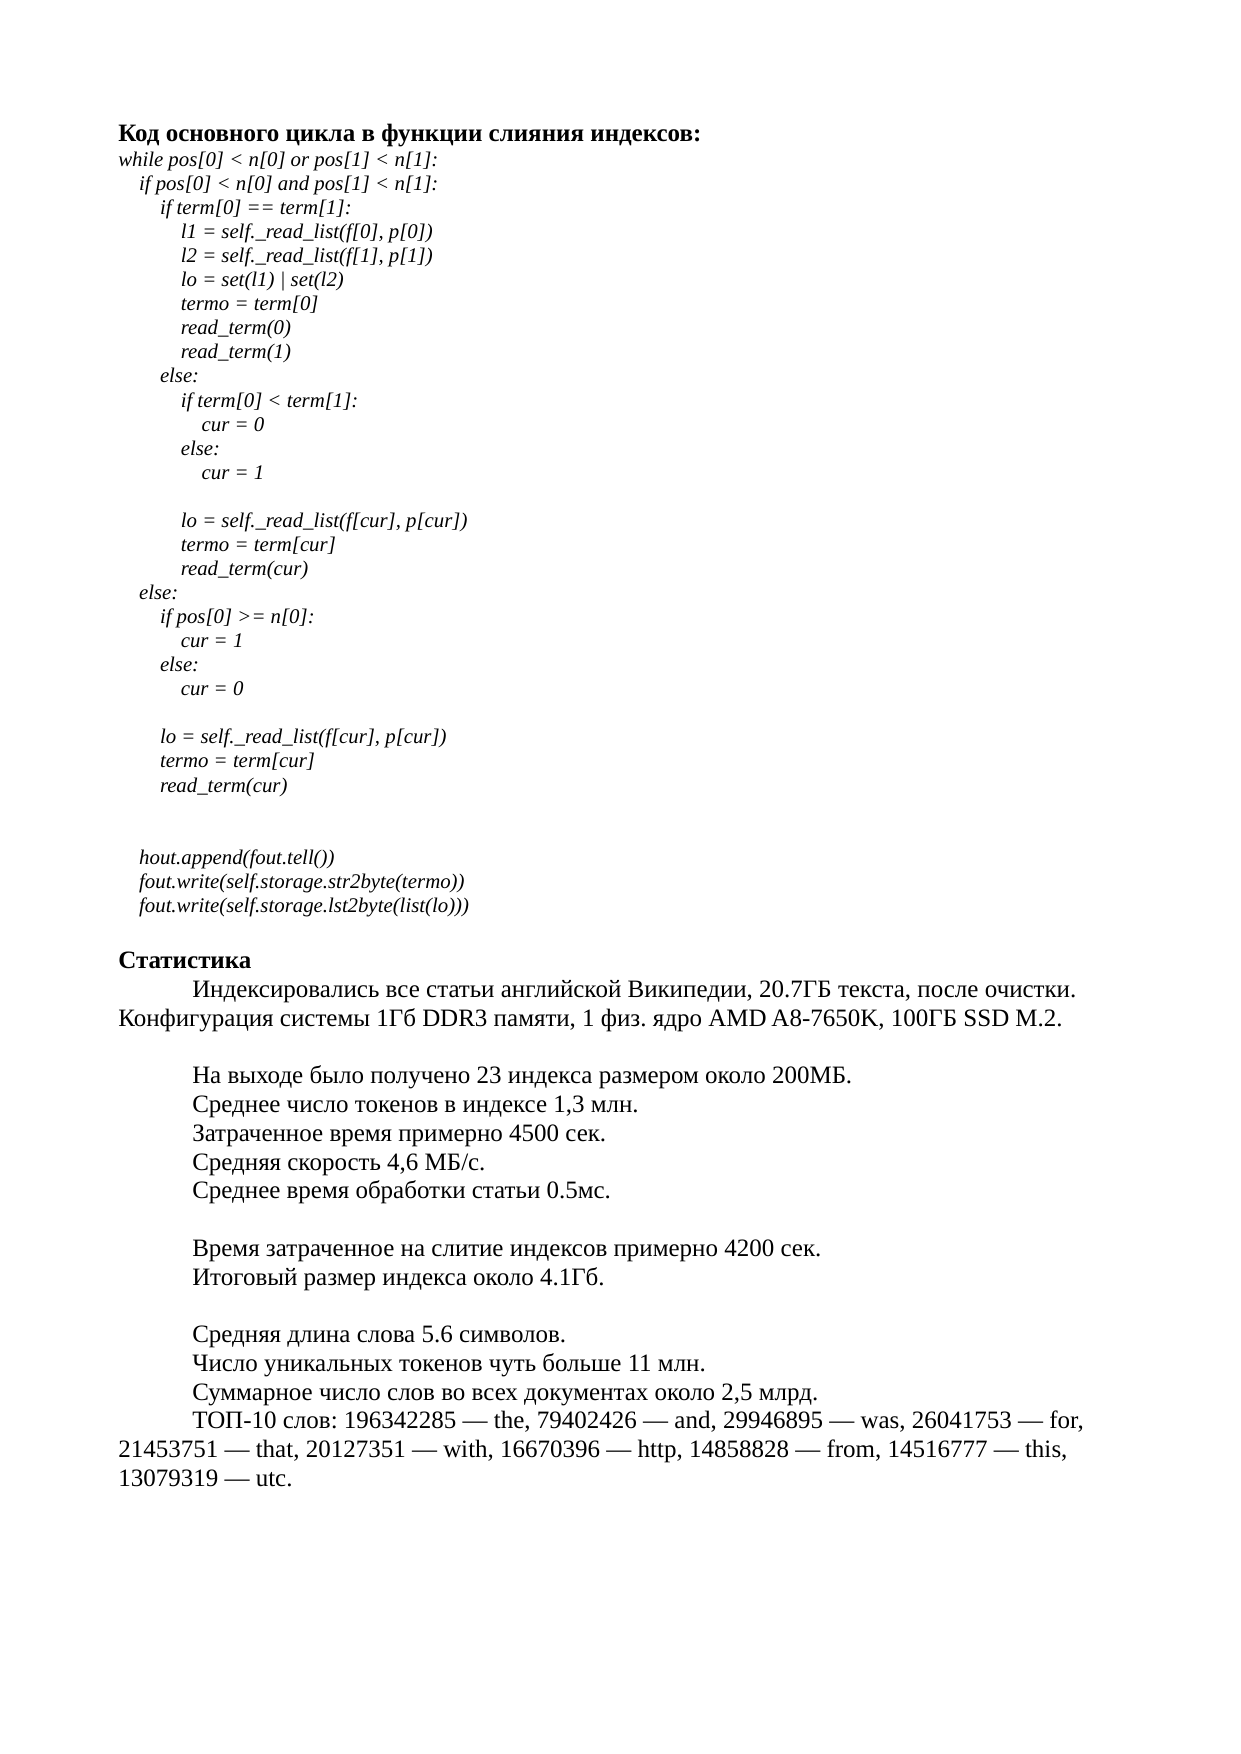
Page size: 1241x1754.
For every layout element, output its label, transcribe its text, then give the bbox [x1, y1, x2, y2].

text if pos[0] >= n[0]: [118, 604, 1122, 628]
text termo = term[cur] [118, 748, 1122, 772]
text cur = 0 [118, 676, 1122, 700]
text ТОП-10 слов: 196342285 — the, 79402426 — and, 29946895 — was, 26041753 — for, 21453751 — that, 20127351 — with, 16670396 — http, 14858828 — from, 14516777 — this, 13079319 — utc. [118, 1406, 1122, 1492]
text lo = set(l1) | set(l2) [118, 267, 1122, 291]
text На выходе было получено 23 индекса размером около 200МБ. [118, 1061, 1122, 1089]
text read_term(1) [118, 339, 1122, 363]
text Средняя скорость 4,6 МБ/с. [118, 1147, 1122, 1176]
text termo = term[cur] [118, 532, 1122, 556]
text else: [118, 436, 1122, 460]
text cur = 1 [118, 460, 1122, 484]
text hout.append(fout.tell()) [118, 845, 1122, 869]
text Статистика [118, 946, 1122, 974]
text Среднее время обработки статьи 0.5мс. [118, 1176, 1122, 1204]
text if term[0] < term[1]: [118, 387, 1122, 412]
text Код основного цикла в функции слияния индексов: [118, 118, 1122, 147]
text read_term(0) [118, 315, 1122, 339]
text l2 = self._read_list(f[1], p[1]) [118, 243, 1122, 267]
text else: [118, 363, 1122, 387]
text else: [118, 580, 1122, 604]
text lo = self._read_list(f[cur], p[cur]) [118, 724, 1122, 748]
text Суммарное число слов во всех документах около 2,5 млрд. [118, 1377, 1122, 1406]
text read_term(cur) [118, 772, 1122, 797]
text while pos[0] < n[0] or pos[1] < n[1]: [118, 147, 1122, 171]
text Итоговый размер индекса около 4.1Гб. [118, 1262, 1122, 1291]
text lo = self._read_list(f[cur], p[cur]) [118, 508, 1122, 532]
text Средняя длина слова 5.6 символов. [118, 1319, 1122, 1348]
text Число уникальных токенов чуть больше 11 млн. [118, 1348, 1122, 1377]
text cur = 1 [118, 628, 1122, 652]
text Индексировались все статьи английской Википедии, 20.7ГБ текста, после очистки. Конфигурация системы 1Гб DDR3 памяти, 1 физ. ядро AMD A8-7650K, 100ГБ SSD M.2. [118, 974, 1122, 1032]
text Затраченное время примерно 4500 сек. [118, 1118, 1122, 1147]
text termo = term[0] [118, 291, 1122, 315]
text fout.write(self.storage.lst2byte(list(lo))) [118, 893, 1122, 917]
text if term[0] == term[1]: [118, 195, 1122, 219]
text Время затраченное на слитие индексов примерно 4200 сек. [118, 1233, 1122, 1262]
text read_term(cur) [118, 556, 1122, 580]
text cur = 0 [118, 412, 1122, 436]
text fout.write(self.storage.str2byte(termo)) [118, 869, 1122, 893]
text else: [118, 652, 1122, 676]
text Среднее число токенов в индексе 1,3 млн. [118, 1089, 1122, 1118]
text if pos[0] < n[0] and pos[1] < n[1]: [118, 171, 1122, 195]
text l1 = self._read_list(f[0], p[0]) [118, 219, 1122, 243]
